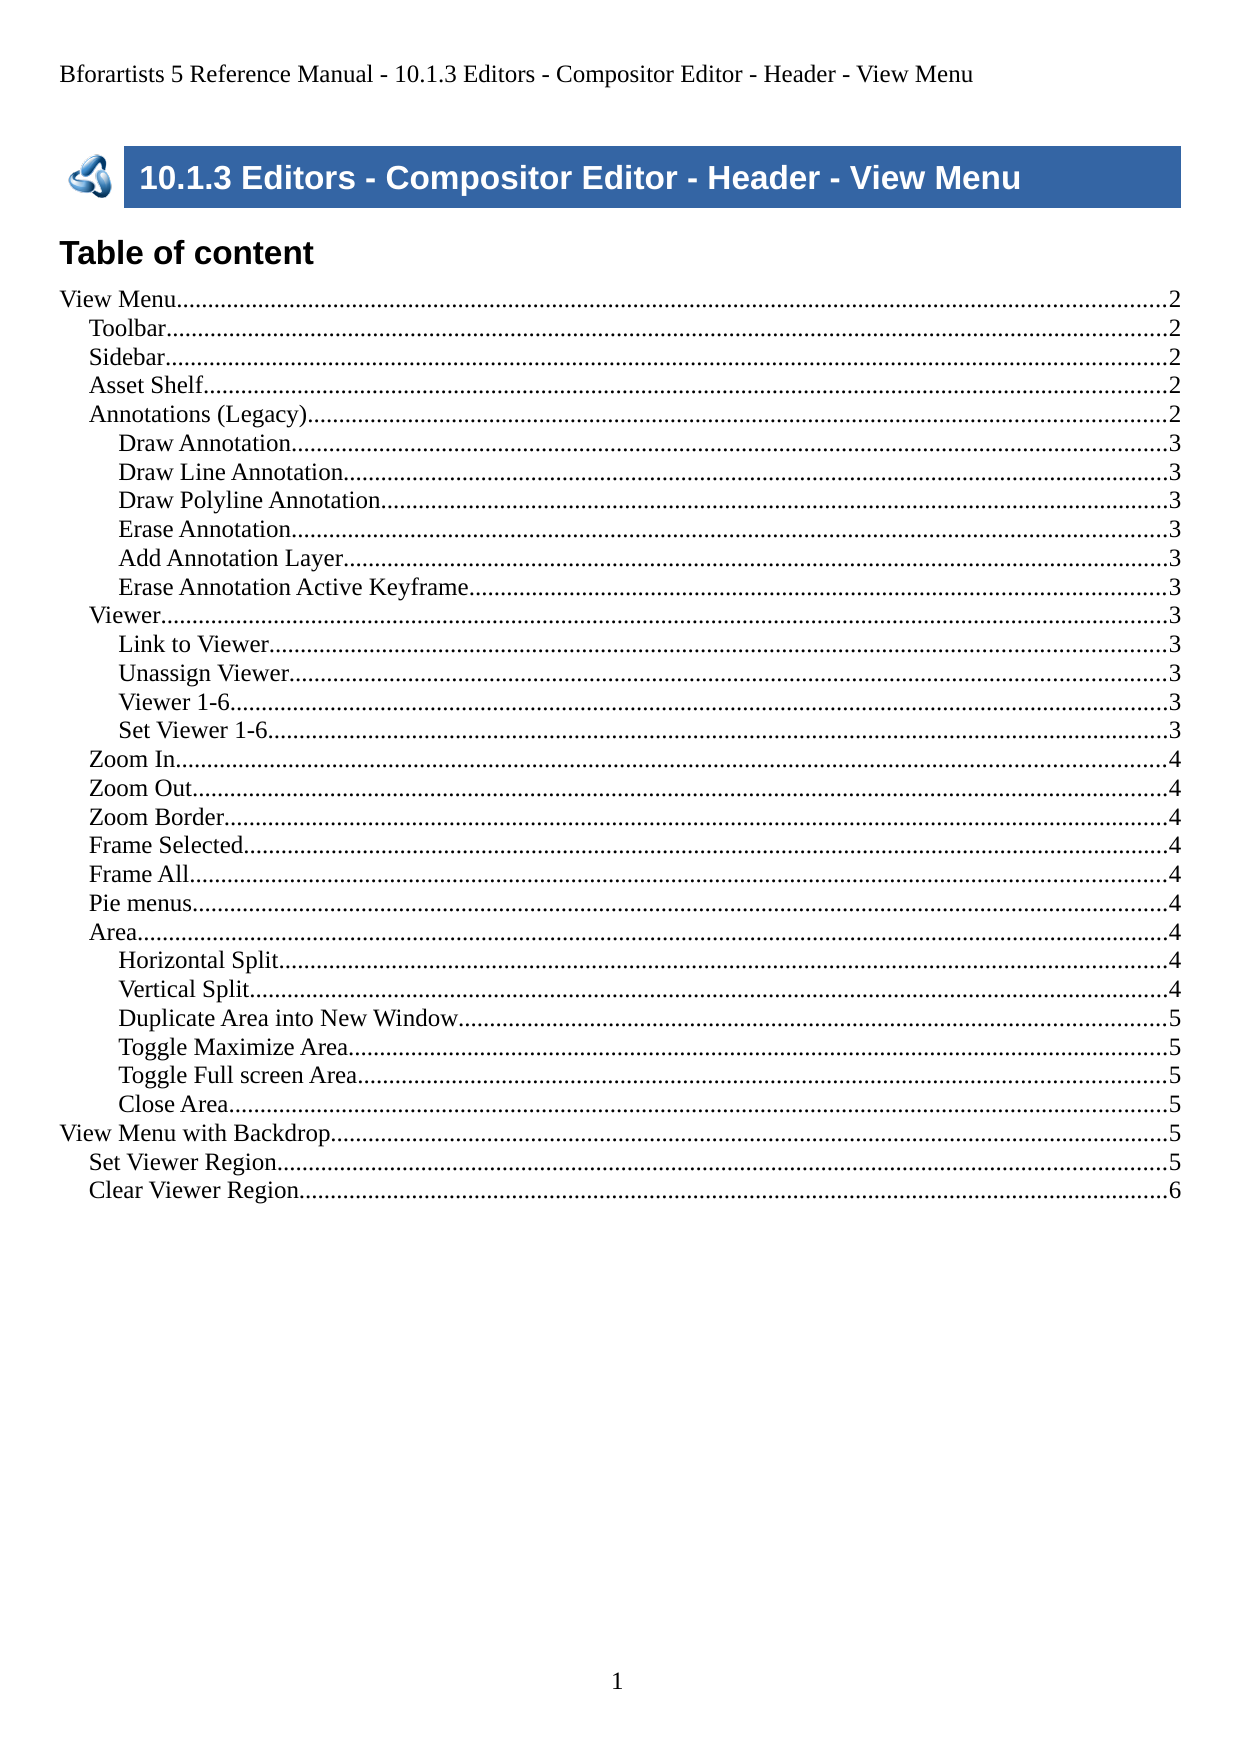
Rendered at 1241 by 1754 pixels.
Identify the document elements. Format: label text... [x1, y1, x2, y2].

table_header [59, 146, 124, 208]
text Unassign Viewer 3 [118, 658, 1181, 687]
text Draw Line Annotation 3 [118, 457, 1181, 485]
text Set Viewer 1-6 3 [118, 715, 1181, 744]
text Add Annotation Layer 3 [118, 543, 1181, 572]
text Pie menus 4 [88, 888, 1181, 917]
text Toggle Full screen Area 5 [118, 1060, 1181, 1089]
text Asset Shelf 2 [88, 370, 1181, 399]
text Close Area 5 [118, 1089, 1181, 1118]
text Link to Viewer 3 [118, 629, 1181, 658]
text Frame All 4 [88, 859, 1181, 888]
text Zoom Out 4 [88, 773, 1181, 802]
text Horizontal Split 4 [118, 945, 1181, 974]
text Set Viewer Region 5 [88, 1147, 1181, 1175]
text Annotations (Legacy) 2 [88, 399, 1181, 428]
text Zoom In 4 [88, 744, 1181, 773]
text Clear Viewer Region 6 [88, 1175, 1181, 1204]
text Area 4 [88, 917, 1181, 945]
text Sidebar 2 [88, 342, 1181, 370]
picture [65, 152, 114, 201]
text Zoom Border 4 [88, 802, 1181, 830]
text Viewer 1-6 3 [118, 687, 1181, 715]
text Draw Annotation 3 [118, 428, 1181, 457]
text Draw Polyline Annotation 3 [118, 485, 1181, 514]
text View Menu with Backdrop 5 [59, 1118, 1181, 1147]
text View Menu 2 [59, 284, 1181, 313]
text Erase Annotation Active Keyframe 3 [118, 572, 1181, 600]
text Frame Selected 4 [88, 830, 1181, 859]
table_header 10.1.3 Editors - Compositor Editor - Header - View Menu [124, 146, 1181, 208]
text Toolbar 2 [88, 313, 1181, 342]
text Vertical Split 4 [118, 974, 1181, 1003]
subtitle Table of content [59, 233, 1181, 272]
text Toggle Maximize Area 5 [118, 1032, 1181, 1060]
text Duplicate Area into New Window 5 [118, 1003, 1181, 1032]
text Viewer 3 [88, 600, 1181, 629]
text Erase Annotation 3 [118, 514, 1181, 543]
